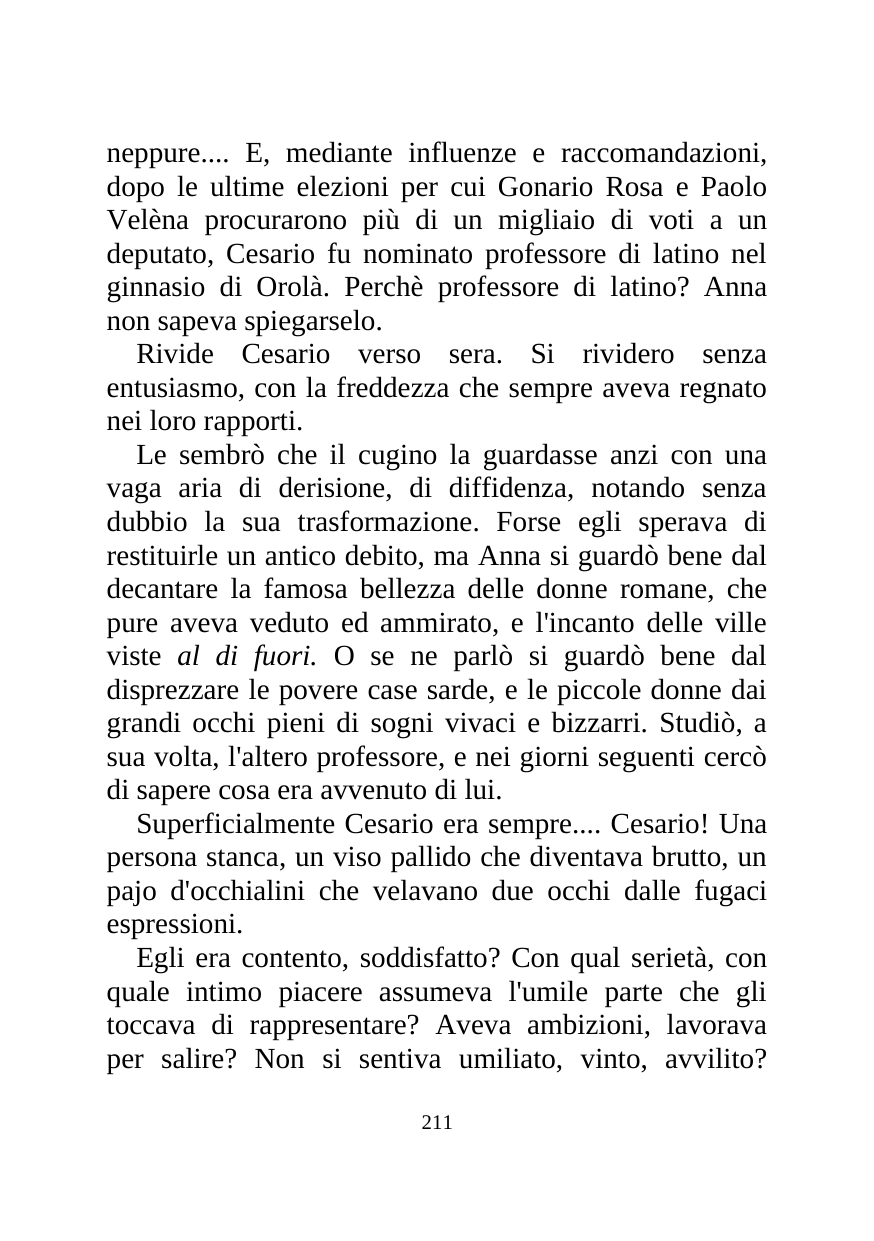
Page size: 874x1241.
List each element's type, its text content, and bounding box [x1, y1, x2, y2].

text Rivide Cesario verso sera. Si rividero senza entusiasmo, con la freddezza che sempre aveva regnato nei loro rapporti. [106, 336, 768, 437]
text Superficialmente Cesario era sempre.... Cesario! Una persona stanca, un viso pallido che diventava brutto, un pajo d'occhialini che velavano due occhi dalle fugaci espressioni. [106, 806, 768, 940]
text Le sembrò che il cugino la guardasse anzi con una vaga aria di derisione, di diffidenza, notando senza dubbio la sua trasformazione. Forse egli sperava di restituirle un antico debito, ma Anna si guardò bene dal decantare la famosa bellezza delle donne romane, che pure aveva veduto ed ammirato, e l'incanto delle ville viste al di fuori. O se ne parlò si guardò bene dal disprezzare le povere case sarde, e le piccole donne dai grandi occhi pieni di sogni vivaci e bizzarri. Studiò, a sua volta, l'altero professore, e nei giorni seguenti cercò di sapere cosa era avvenuto di lui. [106, 437, 768, 806]
text neppure.... E, mediante influenze e raccomandazioni, dopo le ultime elezioni per cui Gonario Rosa e Paolo Velèna procurarono più di un migliaio di voti a un deputato, Cesario fu nominato professore di latino nel ginnasio di Orolà. Perchè professore di latino? Anna non sapeva spiegarselo. [106, 135, 768, 336]
text Egli era contento, soddisfatto? Con qual serietà, con quale intimo piacere assumeva l'umile parte che gli toccava di rappresentare? Aveva ambizioni, lavorava per salire? Non si sentiva umiliato, vinto, avvilito? [106, 940, 768, 1074]
